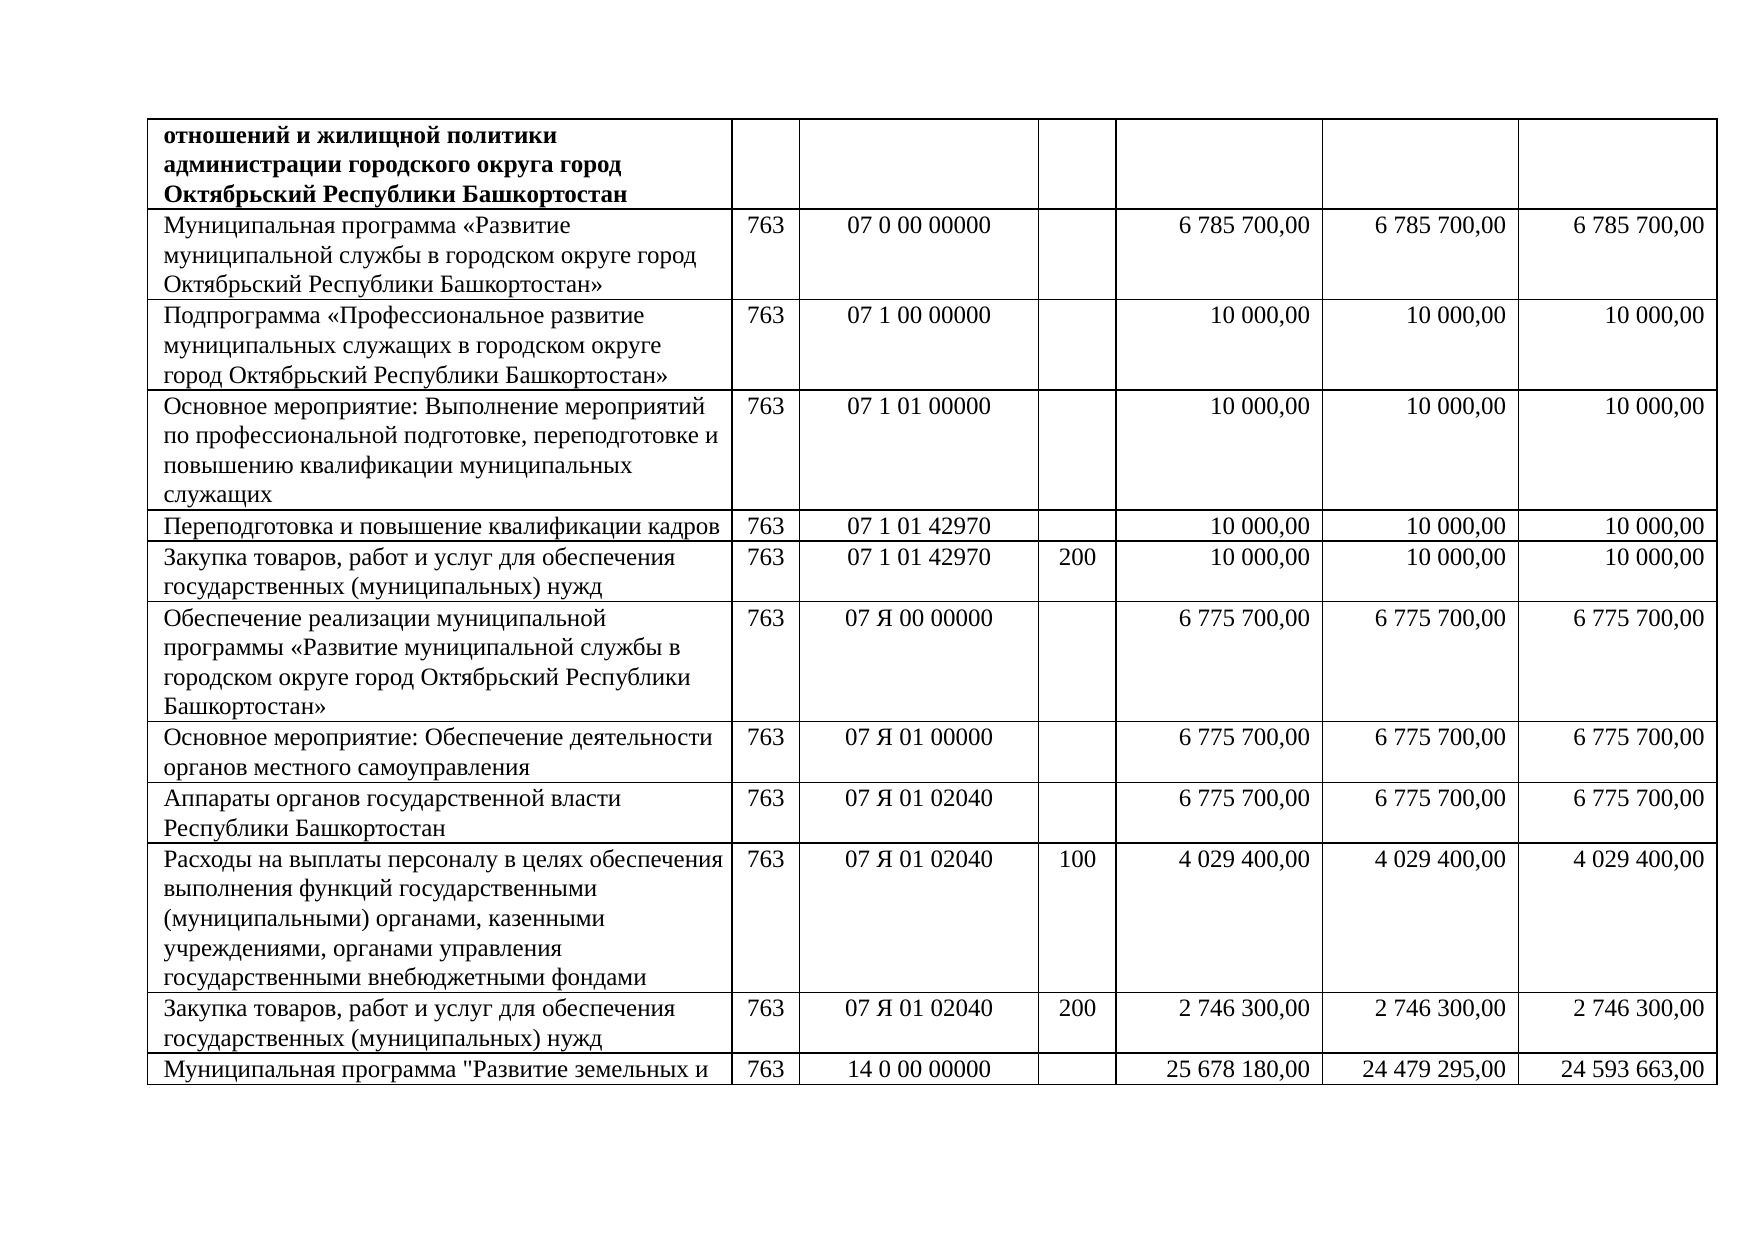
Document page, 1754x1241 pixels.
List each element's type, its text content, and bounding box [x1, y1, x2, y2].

table_cell [1039, 602, 1115, 721]
table_cell 10 000,00 [1519, 300, 1716, 389]
table_cell Муниципальная программа «Развитие муниципальной службы в городском округе город Октябрьский Республики Башкортостан» [148, 210, 731, 299]
table_cell 14 0 00 00000 [800, 1054, 1038, 1083]
table_cell 10 000,00 [1323, 511, 1518, 540]
table_cell 6 775 700,00 [1519, 722, 1716, 781]
table_cell 10 000,00 [1117, 542, 1322, 601]
table_cell 6 785 700,00 [1519, 210, 1716, 299]
table_cell 763 [733, 783, 799, 842]
table_cell Закупка товаров, работ и услуг для обеспечения государственных (муниципальных) нужд [148, 542, 731, 601]
table_cell 6 775 700,00 [1323, 783, 1518, 842]
table_cell Аппараты органов государственной власти Республики Башкортостан [148, 783, 731, 842]
table_cell отношений и жилищной политики администрации городского округа город Октябрьский Республики Башкортостан [148, 120, 731, 208]
table_cell 6 775 700,00 [1323, 722, 1518, 781]
table_cell 10 000,00 [1323, 300, 1518, 389]
table_cell [1039, 300, 1115, 389]
table_cell 10 000,00 [1323, 391, 1518, 509]
table_cell 763 [733, 844, 799, 992]
table_cell 6 785 700,00 [1323, 210, 1518, 299]
table_cell [1519, 120, 1716, 208]
table_cell 25 678 180,00 [1117, 1054, 1322, 1083]
table_cell 07 1 01 00000 [800, 391, 1038, 509]
table_cell 100 [1039, 844, 1115, 992]
table_cell 6 775 700,00 [1519, 783, 1716, 842]
table_cell 07 1 01 42970 [800, 511, 1038, 540]
table_cell 6 775 700,00 [1323, 602, 1518, 721]
table_cell [1039, 1054, 1115, 1083]
table_cell 2 746 300,00 [1323, 993, 1518, 1052]
table_cell 6 775 700,00 [1117, 783, 1322, 842]
table_cell Подпрограмма «Профессиональное развитие муниципальных служащих в городском округе город Октябрьский Республики Башкортостан» [148, 300, 731, 389]
table_cell [1039, 722, 1115, 781]
table_cell 10 000,00 [1519, 511, 1716, 540]
table_cell 6 775 700,00 [1519, 602, 1716, 721]
table_cell 2 746 300,00 [1519, 993, 1716, 1052]
table_cell 07 Я 00 00000 [800, 602, 1038, 721]
table_cell [733, 120, 799, 208]
table_cell 10 000,00 [1323, 542, 1518, 601]
table_cell 24 593 663,00 [1519, 1054, 1716, 1083]
table_cell 763 [733, 602, 799, 721]
table_cell [1039, 210, 1115, 299]
table_cell 07 1 01 42970 [800, 542, 1038, 601]
table_cell [1039, 511, 1115, 540]
table_cell Основное мероприятие: Выполнение мероприятий по профессиональной подготовке, переподготовке и повышению квалификации муниципальных служащих [148, 391, 731, 509]
table_cell 763 [733, 542, 799, 601]
table_cell 200 [1039, 993, 1115, 1052]
table_cell 10 000,00 [1117, 391, 1322, 509]
table_cell [1117, 120, 1322, 208]
table_cell 6 775 700,00 [1117, 722, 1322, 781]
table_cell [1323, 120, 1518, 208]
table_cell 200 [1039, 542, 1115, 601]
table_cell Основное мероприятие: Обеспечение деятельности органов местного самоуправления [148, 722, 731, 781]
table_cell Муниципальная программа "Развитие земельных и [148, 1054, 731, 1083]
table_cell [1039, 391, 1115, 509]
table_cell 07 Я 01 02040 [800, 844, 1038, 992]
table_cell 4 029 400,00 [1519, 844, 1716, 992]
table_cell [1039, 783, 1115, 842]
table_cell 10 000,00 [1519, 391, 1716, 509]
table_cell 4 029 400,00 [1323, 844, 1518, 992]
table_cell 763 [733, 511, 799, 540]
table_cell 07 1 00 00000 [800, 300, 1038, 389]
table_cell 07 Я 01 02040 [800, 783, 1038, 842]
table_cell 763 [733, 391, 799, 509]
table_cell 07 0 00 00000 [800, 210, 1038, 299]
table_cell 4 029 400,00 [1117, 844, 1322, 992]
table_cell 10 000,00 [1117, 511, 1322, 540]
table_cell 763 [733, 722, 799, 781]
table_cell 24 479 295,00 [1323, 1054, 1518, 1083]
table_cell 763 [733, 1054, 799, 1083]
table_cell [1039, 120, 1115, 208]
table_cell 763 [733, 210, 799, 299]
table_cell 763 [733, 300, 799, 389]
table_cell 10 000,00 [1117, 300, 1322, 389]
table_cell Расходы на выплаты персоналу в целях обеспечения выполнения функций государственными (муниципальными) органами, казенными учреждениями, органами управления государственными внебюджетными фондами [148, 844, 731, 992]
table_cell [800, 120, 1038, 208]
table_cell 10 000,00 [1519, 542, 1716, 601]
table_cell Закупка товаров, работ и услуг для обеспечения государственных (муниципальных) нужд [148, 993, 731, 1052]
table_cell 07 Я 01 02040 [800, 993, 1038, 1052]
table_cell 2 746 300,00 [1117, 993, 1322, 1052]
table_cell Обеспечение реализации муниципальной программы «Развитие муниципальной службы в городском округе город Октябрьский Республики Башкортостан» [148, 602, 731, 721]
table_cell 763 [733, 993, 799, 1052]
table_cell 07 Я 01 00000 [800, 722, 1038, 781]
table_cell Переподготовка и повышение квалификации кадров [148, 511, 731, 540]
table_cell 6 785 700,00 [1117, 210, 1322, 299]
table_cell 6 775 700,00 [1117, 602, 1322, 721]
